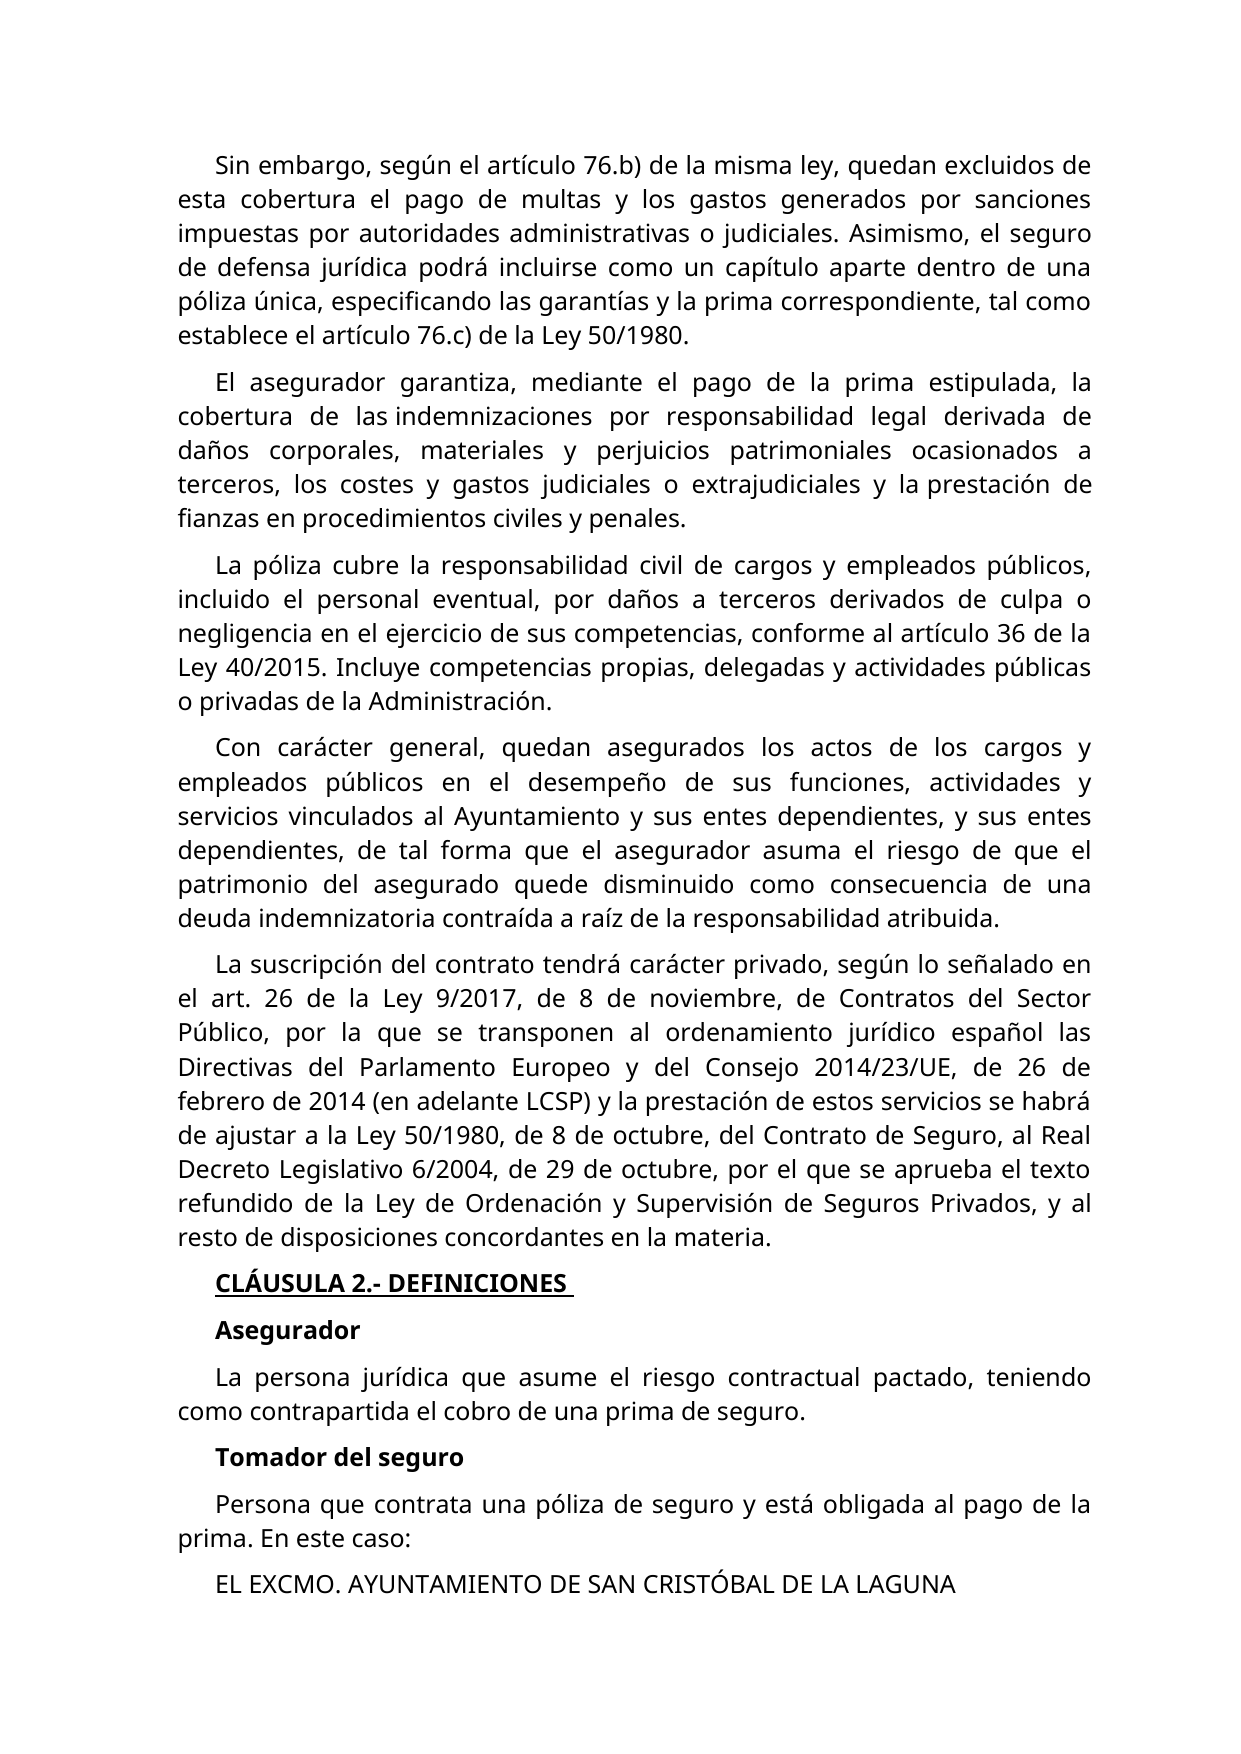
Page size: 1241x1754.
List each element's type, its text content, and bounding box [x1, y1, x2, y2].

text El asegurador garantiza, mediante el pago de la prima estipulada, la cobertura de las indemnizaciones por responsabilidad legal derivada de daños corporales, materiales y perjuicios patrimoniales ocasionados a terceros, los costes y gastos judiciales o extrajudiciales y la prestación de fianzas en procedimientos civiles y penales. [177, 364, 1093, 535]
text La suscripción del contrato tendrá carácter privado, según lo señalado en el art. 26 de la Ley 9/2017, de 8 de noviembre, de Contratos del Sector Público, por la que se transponen al ordenamiento jurídico español las Directivas del Parlamento Europeo y del Consejo 2014/23/UE, de 26 de febrero de 2014 (en adelante LCSP) y la prestación de estos servicios se habrá de ajustar a la Ley 50/1980, de 8 de octubre, del Contrato de Seguro, al Real Decreto Legislativo 6/2004, de 29 de octubre, por el que se aprueba el texto refundido de la Ley de Ordenación y Supervisión de Seguros Privados, y al resto de disposiciones concordantes en la materia. [177, 947, 1093, 1253]
text La póliza cubre la responsabilidad civil de cargos y empleados públicos, incluido el personal eventual, por daños a terceros derivados de culpa o negligencia en el ejercicio de sus competencias, conforme al artículo 36 de la Ley 40/2015. Incluye competencias propias, delegadas y actividades públicas o privadas de la Administración. [177, 547, 1093, 718]
text EL EXCMO. AYUNTAMIENTO DE SAN CRISTÓBAL DE LA LAGUNA [177, 1567, 1093, 1601]
text La persona jurídica que asume el riesgo contractual pactado, teniendo como contrapartida el cobro de una prima de seguro. [177, 1359, 1093, 1427]
text Persona que contrata una póliza de seguro y está obligada al pago de la prima. En este caso: [177, 1486, 1093, 1554]
text Tomador del seguro [177, 1440, 1093, 1474]
text CLÁUSULA 2.- DEFINICIONES [177, 1266, 1093, 1300]
text Con carácter general, quedan asegurados los actos de los cargos y empleados públicos en el desempeño de sus funciones, actividades y servicios vinculados al Ayuntamiento y sus entes dependientes, y sus entes dependientes, de tal forma que el asegurador asuma el riesgo de que el patrimonio del asegurado quede disminuido como consecuencia de una deuda indemnizatoria contraída a raíz de la responsabilidad atribuida. [177, 730, 1093, 934]
text Sin embargo, según el artículo 76.b) de la misma ley, quedan excluidos de esta cobertura el pago de multas y los gastos generados por sanciones impuestas por autoridades administrativas o judiciales. Asimismo, el seguro de defensa jurídica podrá incluirse como un capítulo aparte dentro de una póliza única, especificando las garantías y la prima correspondiente, tal como establece el artículo 76.c) de la Ley 50/1980. [177, 148, 1093, 352]
text Asegurador [177, 1313, 1093, 1347]
